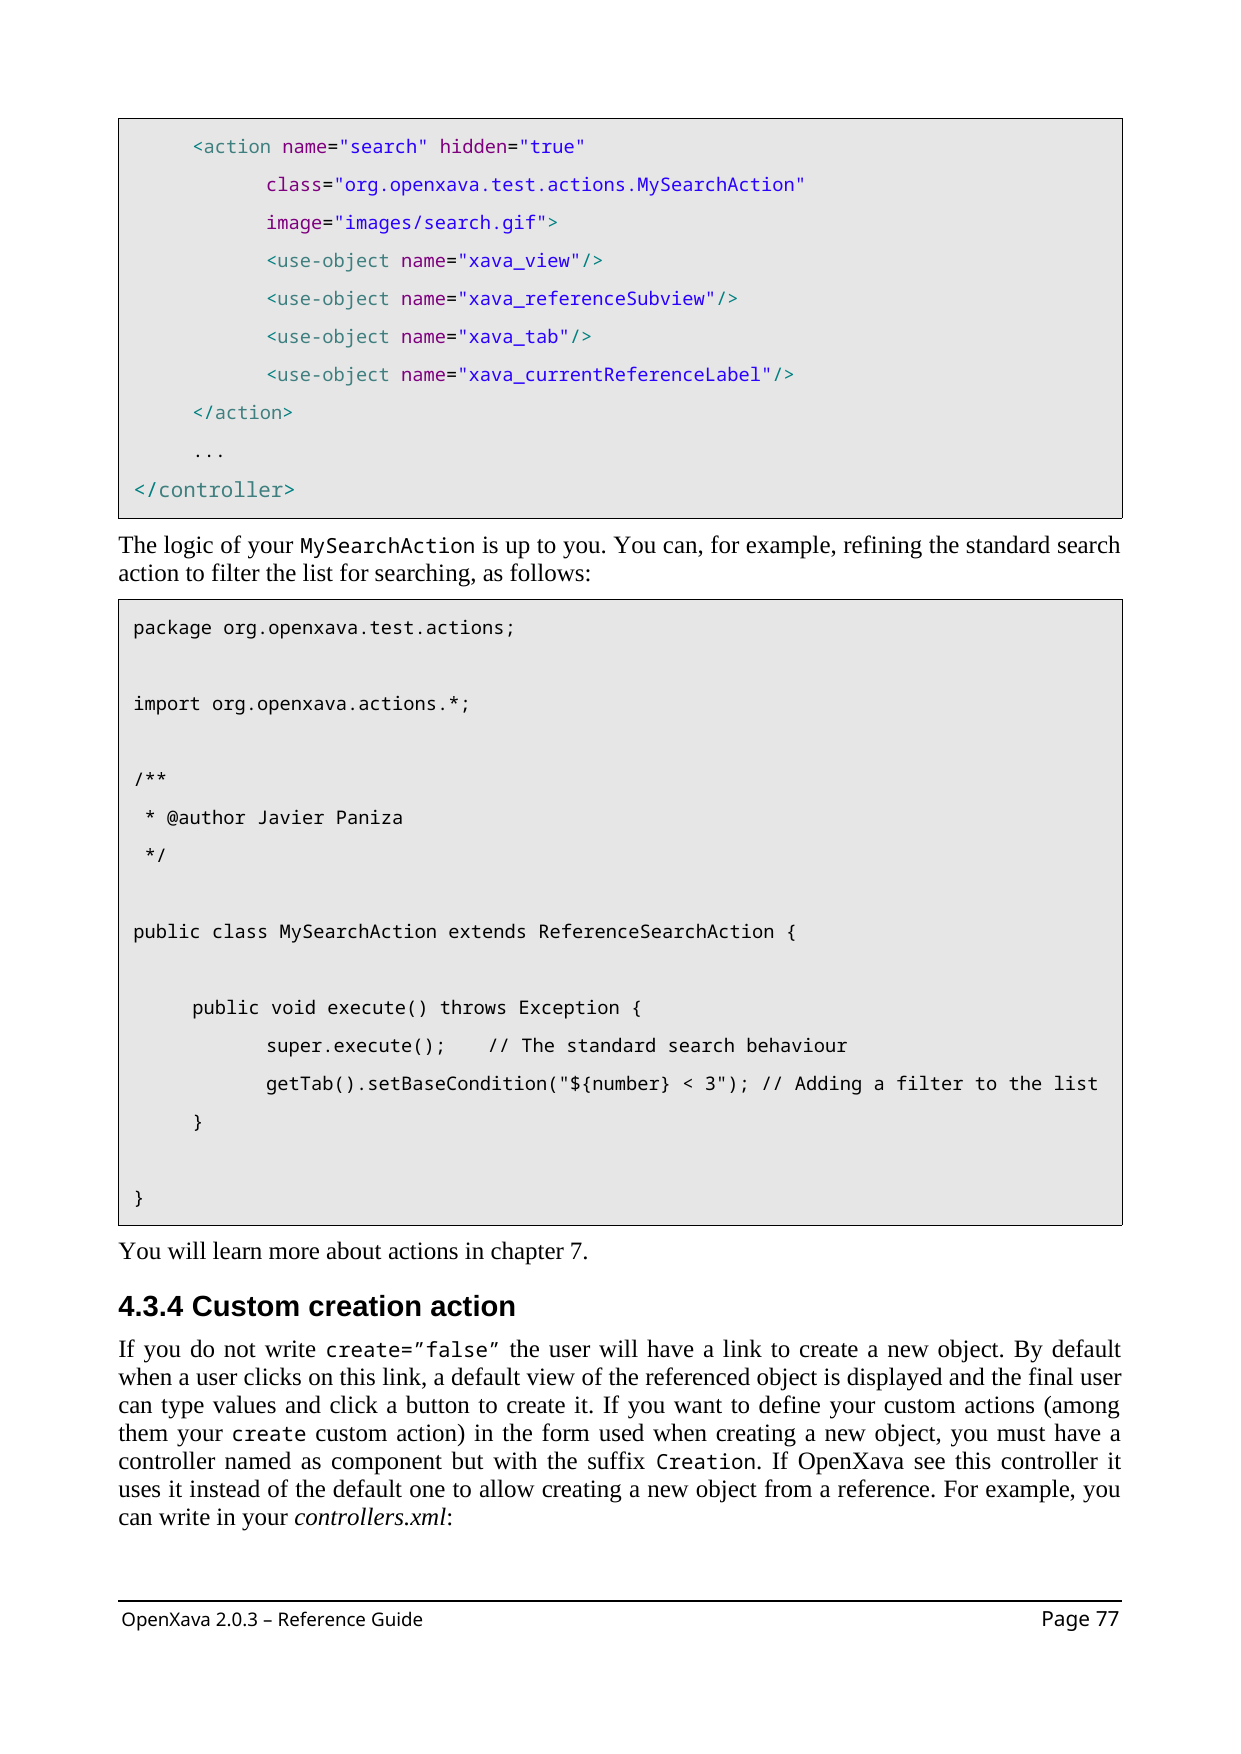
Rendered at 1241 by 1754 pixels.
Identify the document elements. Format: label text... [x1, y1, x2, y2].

subtitle Custom creation action [118, 1290, 1122, 1323]
text getTab().setBaseCondition("${number} < 3"); // Adding a filter to the list [119, 1056, 1122, 1093]
text </controller> [119, 460, 1122, 518]
text super.execute(); // The standard search behaviour [119, 1017, 1122, 1056]
text image="images/search.gif"> [119, 194, 1122, 232]
text <use-object name="xava_referenceSubview"/> [119, 270, 1122, 308]
text public void execute() throws Exception { [119, 979, 1122, 1017]
text class="org.openxava.test.actions.MySearchAction" [119, 156, 1122, 194]
text /** [119, 751, 1122, 789]
text ... [119, 422, 1122, 460]
text If you do not write create=”false” the user will have a link to create a new object. By default when a user clicks on this link, a default view of the referenced object is displayed and the final user can type values and click a button to create it. If you want to define your custom actions (among them your create custom action) in the form used when creating a new object, you must have a controller named as component but with the suffix Creation. If OpenXava see this controller it uses it instead of the default one to allow creating a new object from a reference. For example, you can write in your controllers.xml: [118, 1335, 1122, 1531]
text import org.openxava.actions.*; [119, 675, 1122, 713]
text } [119, 1093, 1122, 1132]
text <use-object name="xava_view"/> [119, 232, 1122, 270]
text You will learn more about actions in chapter 7. [118, 1237, 1122, 1265]
text <use-object name="xava_tab"/> [119, 308, 1122, 346]
text <action name="search" hidden="true" [119, 119, 1122, 156]
text public class MySearchAction extends ReferenceSearchAction { [119, 903, 1122, 941]
text <use-object name="xava_currentReferenceLabel"/> [119, 346, 1122, 384]
text * @author Javier Paniza [119, 789, 1122, 827]
text </action> [119, 384, 1122, 422]
text */ [119, 827, 1122, 865]
text package org.openxava.test.actions; [119, 600, 1122, 637]
text The logic of your MySearchAction is up to you. You can, for example, refining the standard search action to filter the list for searching, as follows: [118, 531, 1122, 587]
text } [119, 1169, 1122, 1225]
